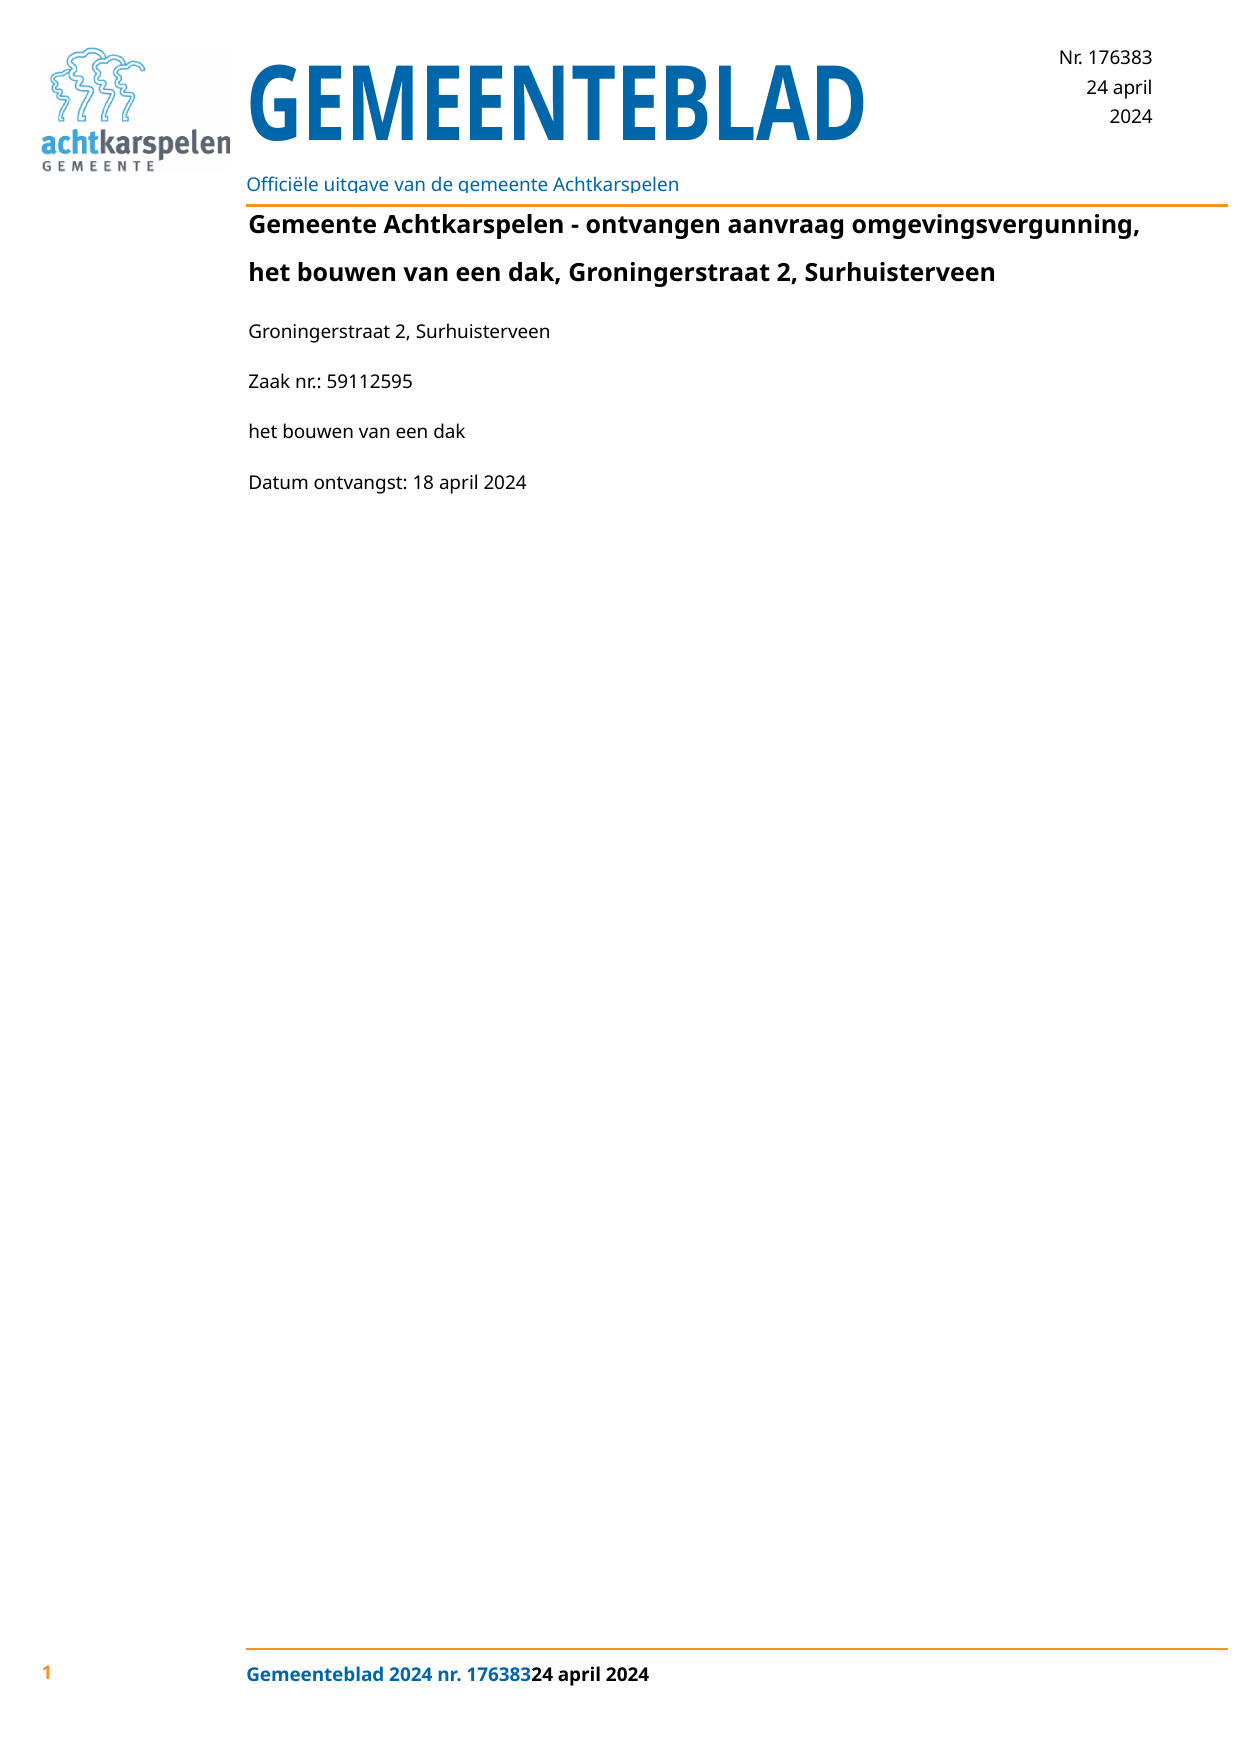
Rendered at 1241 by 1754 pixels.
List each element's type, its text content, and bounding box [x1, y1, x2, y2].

text Zaak nr.: 59112595 [248, 368, 1152, 394]
text Groningerstraat 2, Surhuisterveen [248, 318, 1152, 344]
text Datum ontvangst: 18 april 2024 [248, 469, 1152, 495]
text Gemeente Achtkarspelen - ontvangen aanvraag omgevingsvergunning, het bouwen van een dak, Groningerstraat 2, Surhuisterveen [248, 207, 1152, 288]
picture [41, 47, 231, 172]
text het bouwen van een dak [248, 419, 1152, 444]
